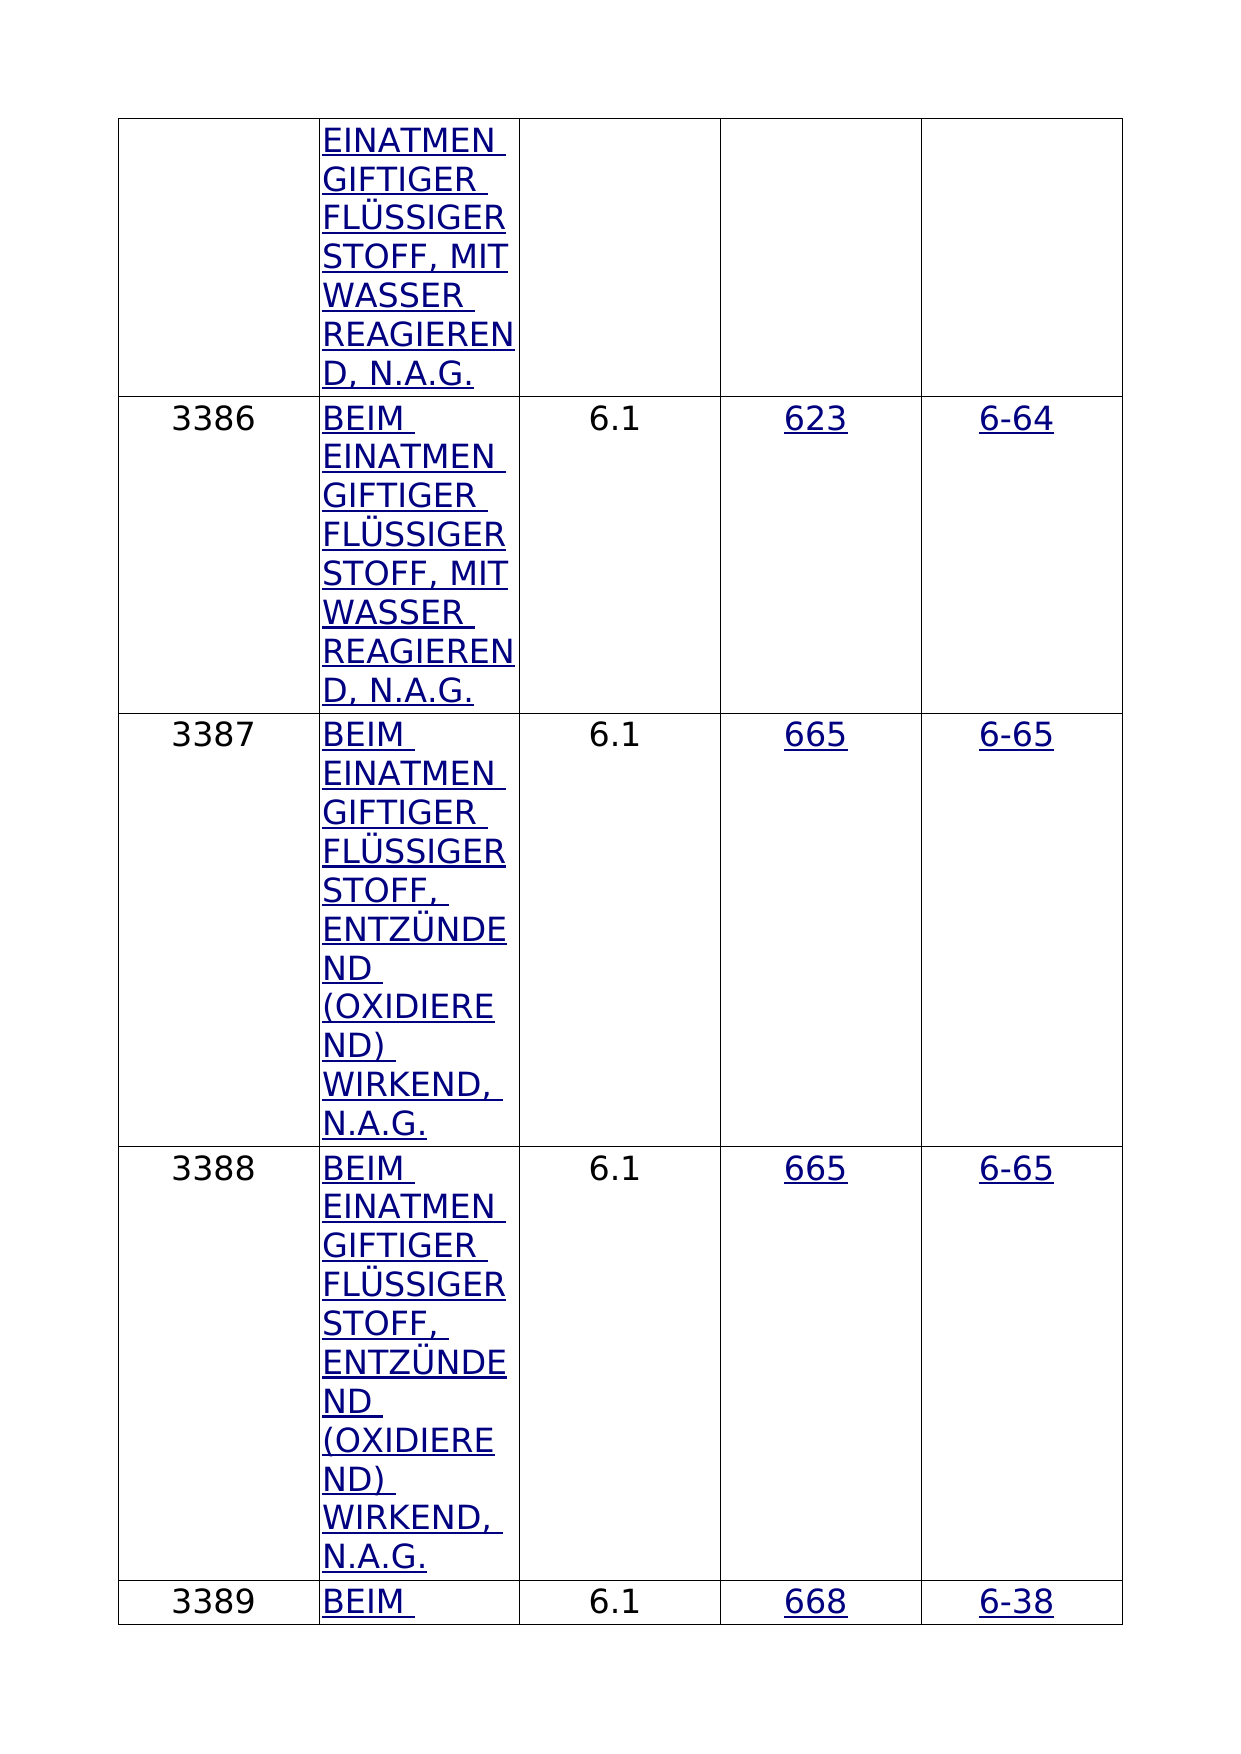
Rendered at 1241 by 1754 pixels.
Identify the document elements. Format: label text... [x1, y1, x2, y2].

table_cell 623 [721, 397, 921, 713]
table_cell 6.1 [520, 397, 720, 713]
table_cell BEIM [320, 1581, 519, 1624]
table_cell [119, 119, 319, 396]
table_cell 6.1 [520, 1581, 720, 1624]
table_cell BEIM EINATMEN GIFTIGER FLÜSSIGER STOFF, MIT WASSER REAGIEREND, N.A.G. [320, 397, 519, 713]
table_cell [922, 119, 1122, 396]
table_cell 6-38 [922, 1581, 1122, 1624]
table_cell 6-64 [922, 397, 1122, 713]
table_cell 665 [721, 714, 921, 1146]
table_cell 3389 [119, 1581, 319, 1624]
table_cell 6-65 [922, 1147, 1122, 1579]
table_cell 3386 [119, 397, 319, 713]
table_cell 3388 [119, 1147, 319, 1579]
table_cell 3387 [119, 714, 319, 1146]
table_cell 665 [721, 1147, 921, 1579]
table_cell 6.1 [520, 714, 720, 1146]
table_cell BEIM EINATMEN GIFTIGER FLÜSSIGER STOFF, ENTZÜNDEND (OXIDIEREND) WIRKEND, N.A.G. [320, 714, 519, 1146]
table_cell 6-65 [922, 714, 1122, 1146]
table_cell 668 [721, 1581, 921, 1624]
table_cell [520, 119, 720, 396]
table_cell 6.1 [520, 1147, 720, 1579]
table_cell BEIM EINATMEN GIFTIGER FLÜSSIGER STOFF, ENTZÜNDEND (OXIDIEREND) WIRKEND, N.A.G. [320, 1147, 519, 1579]
table_cell [721, 119, 921, 396]
table_cell EINATMEN GIFTIGER FLÜSSIGER STOFF, MIT WASSER REAGIEREND, N.A.G. [320, 119, 519, 396]
